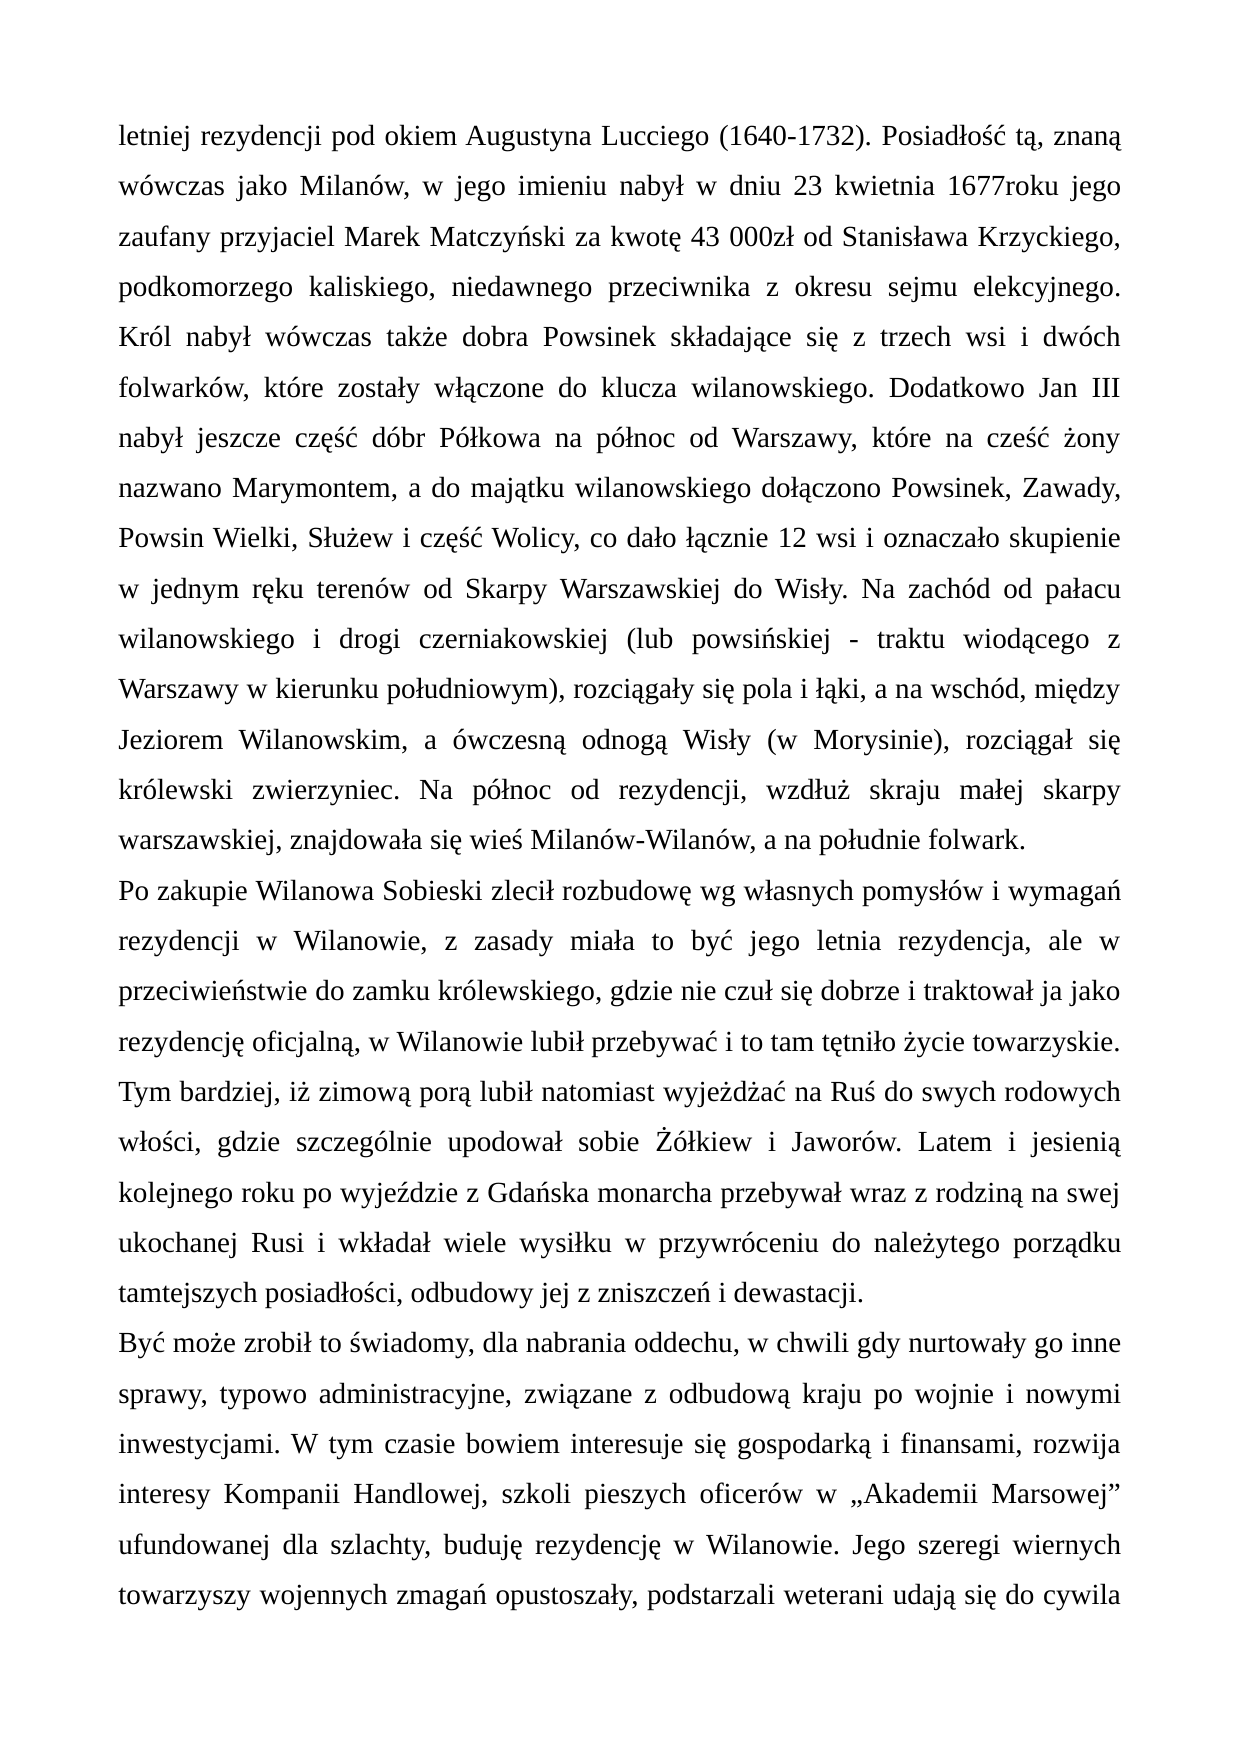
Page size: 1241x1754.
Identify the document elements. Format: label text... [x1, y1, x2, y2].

text Po zakupie Wilanowa Sobieski zlecił rozbudowę wg własnych pomysłów i wymagań rezydencji w Wilanowie, z zasady miała to być jego letnia rezydencja, ale w przeciwieństwie do zamku królewskiego, gdzie nie czuł się dobrze i traktował ja jako rezydencję oficjalną, w Wilanowie lubił przebywać i to tam tętniło życie towarzyskie. Tym bardziej, iż zimową porą lubił natomiast wyjeżdżać na Ruś do swych rodowych włości, gdzie szczególnie upodował sobie Żółkiew i Jaworów. Latem i jesienią kolejnego roku po wyjeździe z Gdańska monarcha przebywał wraz z rodziną na swej ukochanej Rusi i wkładał wiele wysiłku w przywróceniu do należytego porządku tamtejszych posiadłości, odbudowy jej z zniszczeń i dewastacji. [118, 873, 1122, 1309]
text Być może zrobił to świadomy, dla nabrania oddechu, w chwili gdy nurtowały go inne sprawy, typowo administracyjne, związane z odbudową kraju po wojnie i nowymi inwestycjami. W tym czasie bowiem interesuje się gospodarką i finansami, rozwija interesy Kompanii Handlowej, szkoli pieszych oficerów w „Akademii Marsowej” ufundowanej dla szlachty, buduję rezydencję w Wilanowie. Jego szeregi wiernych towarzyszy wojennych zmagań opustoszały, podstarzali weterani udają się do cywila [118, 1326, 1122, 1611]
text letniej rezydencji pod okiem Augustyna Lucciego (1640-1732). Posiadłość tą, znaną wówczas jako Milanów, w jego imieniu nabył w dniu 23 kwietnia 1677roku jego zaufany przyjaciel Marek Matczyński za kwotę 43 000zł od Stanisława Krzyckiego, podkomorzego kaliskiego, niedawnego przeciwnika z okresu sejmu elekcyjnego. Król nabył wówczas także dobra Powsinek składające się z trzech wsi i dwóch folwarków, które zostały włączone do klucza wilanowskiego. Dodatkowo Jan III nabył jeszcze część dóbr Półkowa na północ od Warszawy, które na cześć żony nazwano Marymontem, a do majątku wilanowskiego dołączono Powsinek, Zawady, Powsin Wielki, Służew i część Wolicy, co dało łącznie 12 wsi i oznaczało skupienie w jednym ręku terenów od Skarpy Warszawskiej do Wisły. Na zachód od pałacu wilanowskiego i drogi czerniakowskiej (lub powsińskiej - traktu wiodącego z Warszawy w kierunku południowym), rozciągały się pola i łąki, a na wschód, między Jeziorem Wilanowskim, a ówczesną odnogą Wisły (w Morysinie), rozciągał się królewski zwierzyniec. Na północ od rezydencji, wzdłuż skraju małej skarpy warszawskiej, znajdowała się wieś Milanów-Wilanów, a na południe folwark. [118, 118, 1122, 856]
